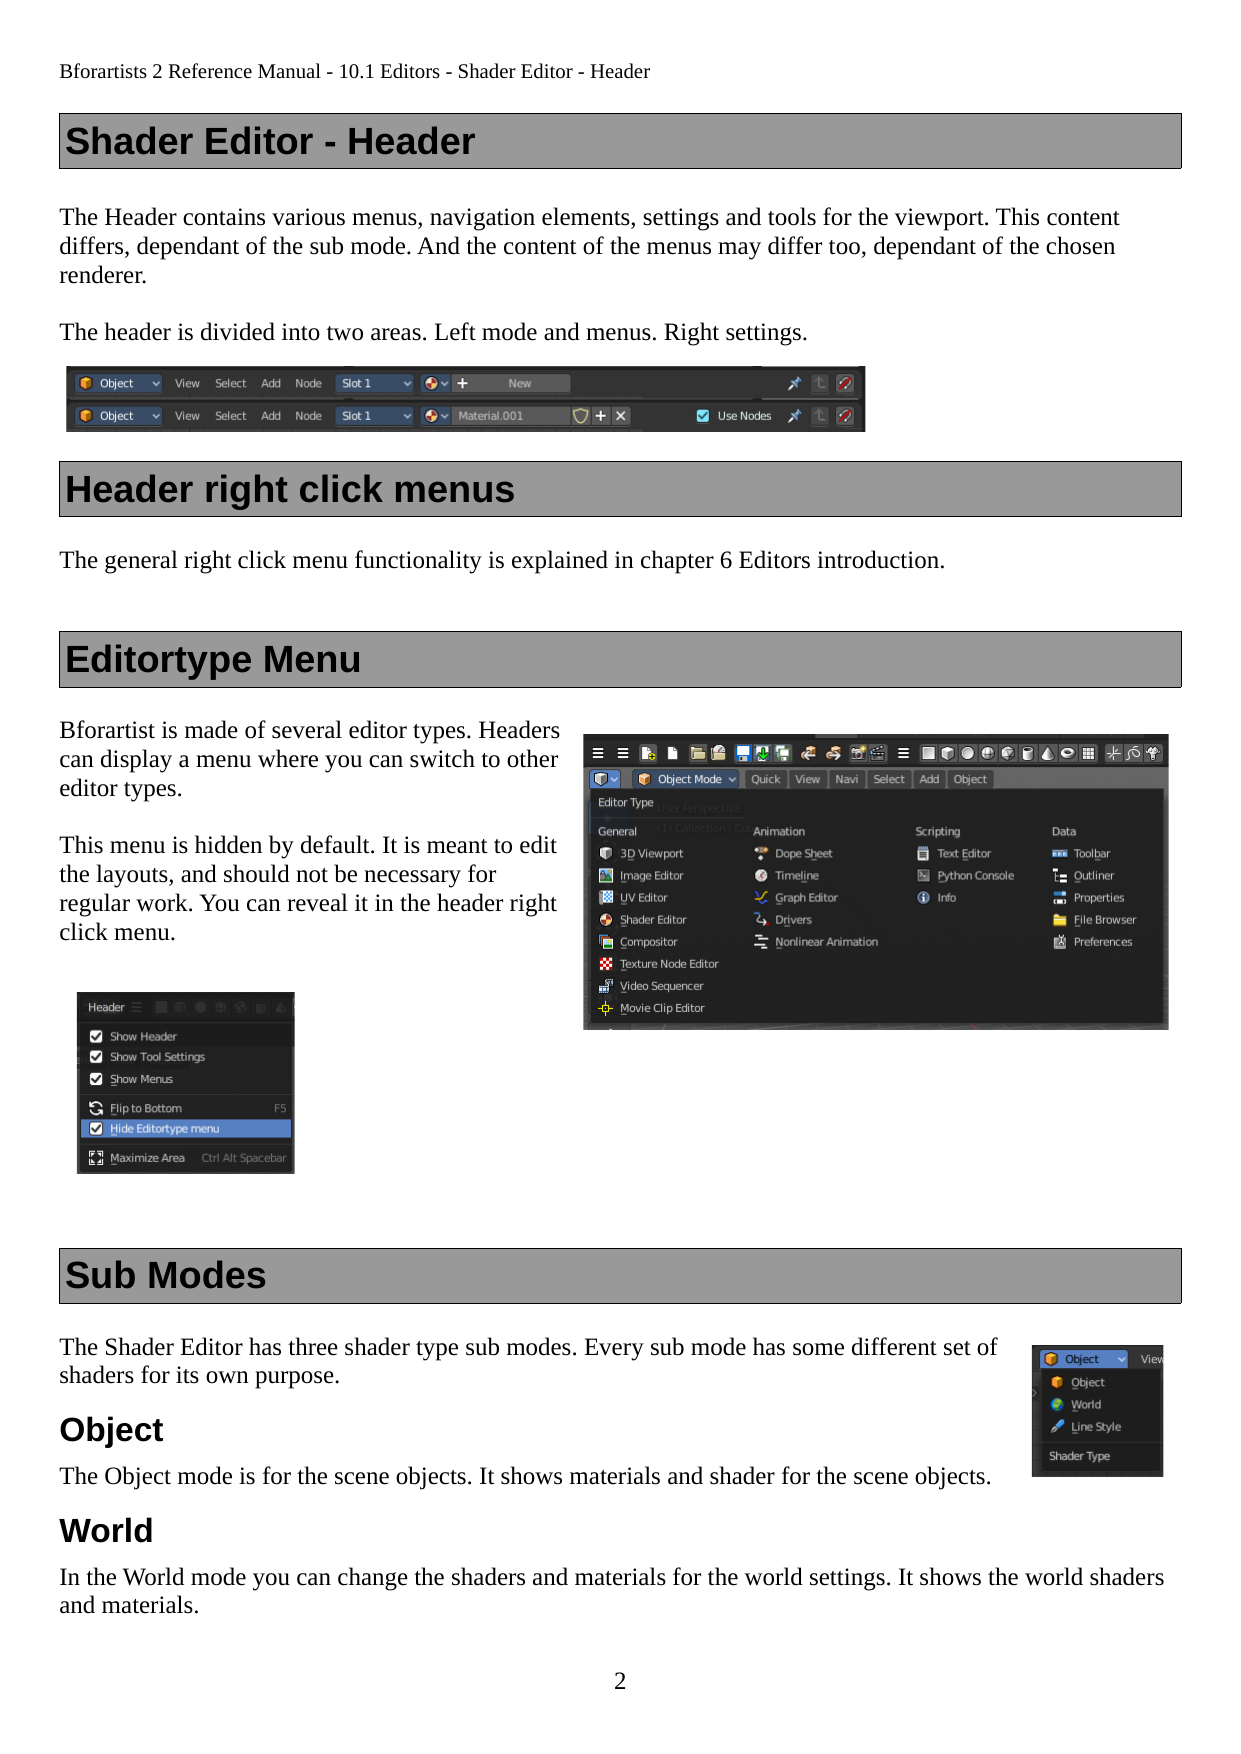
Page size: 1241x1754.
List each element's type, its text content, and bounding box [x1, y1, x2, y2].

picture [76, 992, 295, 1174]
subtitle [1164, 1410, 1181, 1448]
table_header Editortype Menu [60, 632, 1181, 687]
table_header Shader Editor - Header [60, 114, 1181, 168]
picture [583, 734, 1169, 1030]
table_header Header right click menus [60, 462, 1181, 516]
picture [66, 366, 866, 432]
text In the World mode you can change the shaders and materials for the world settings. It shows the world shaders and materials. [59, 1562, 1181, 1619]
text The header is divided into two areas. Left mode and menus. Right settings. [59, 317, 1181, 346]
text The Shader Editor has three shader type sub modes. Every sub mode has some different set of shaders for its own purpose. [59, 1332, 1181, 1389]
text Bforartist is made of several editor types. Headers can display a menu where you can switch to other editor types. [59, 716, 1181, 802]
picture [1031, 1345, 1164, 1477]
text The Header contains various menus, navigation elements, settings and tools for the viewport. This content differs, dependant of the sub mode. And the content of the menus may differ too, dependant of the chosen renderer. [59, 202, 1181, 289]
text The Object mode is for the scene objects. It shows materials and shader for the scene objects. [59, 1461, 1181, 1490]
table_header Sub Modes [60, 1249, 1181, 1303]
subtitle World [59, 1511, 1181, 1549]
text The general right click menu functionality is explained in chapter 6 Editors introduction. [59, 545, 1181, 574]
text This menu is hidden by default. It is meant to edit the layouts, and should not be necessary for regular work. You can reveal it in the header right click menu. [59, 831, 583, 946]
subtitle Object [59, 1410, 1031, 1448]
